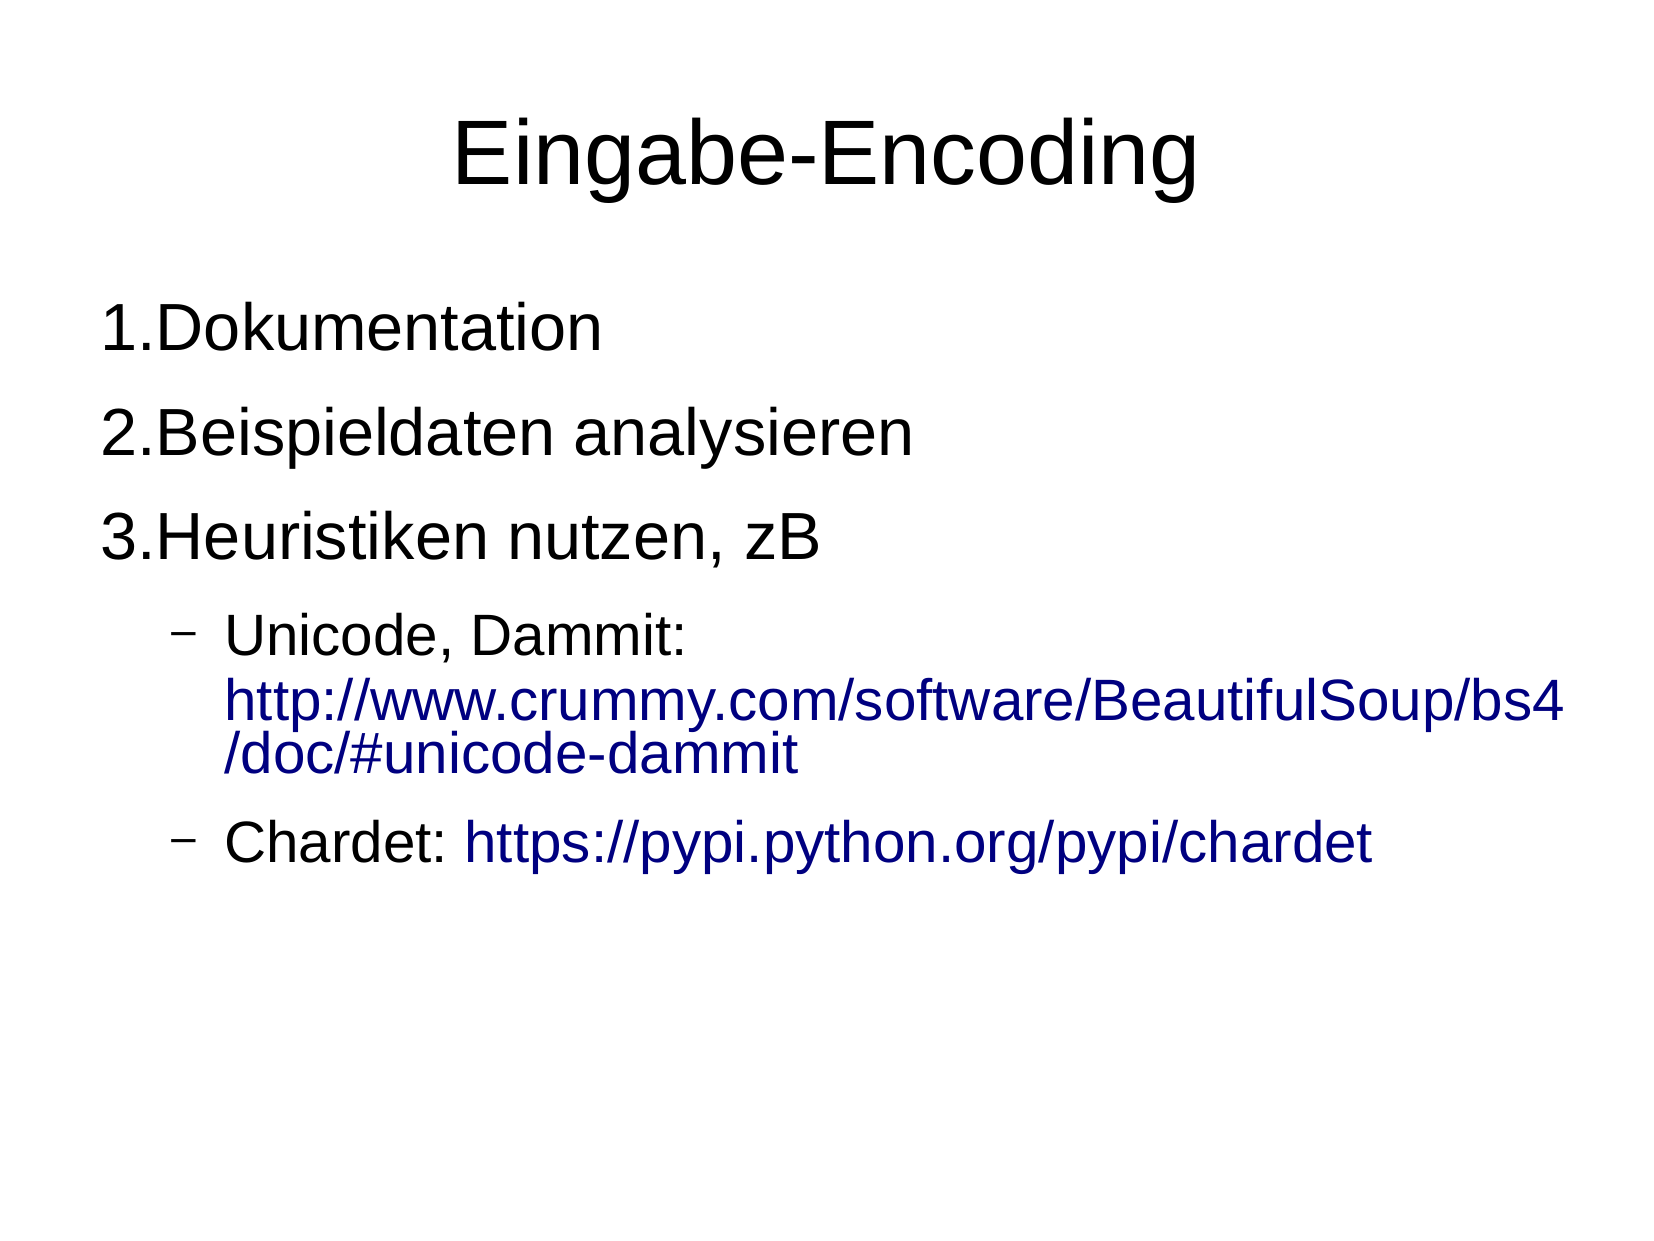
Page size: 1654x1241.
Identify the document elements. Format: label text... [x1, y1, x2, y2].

title Eingabe-Encoding [82, 49, 1571, 257]
list Dokumentation Beispieldaten analysieren Heuristiken nutzen, zB Unicode, Dammit: http://www.crummy.com/software/BeautifulSoup/bs4/doc/#unicode-dammit Chardet: https://pypi.python.org/pypi/chardet [82, 290, 1571, 1010]
